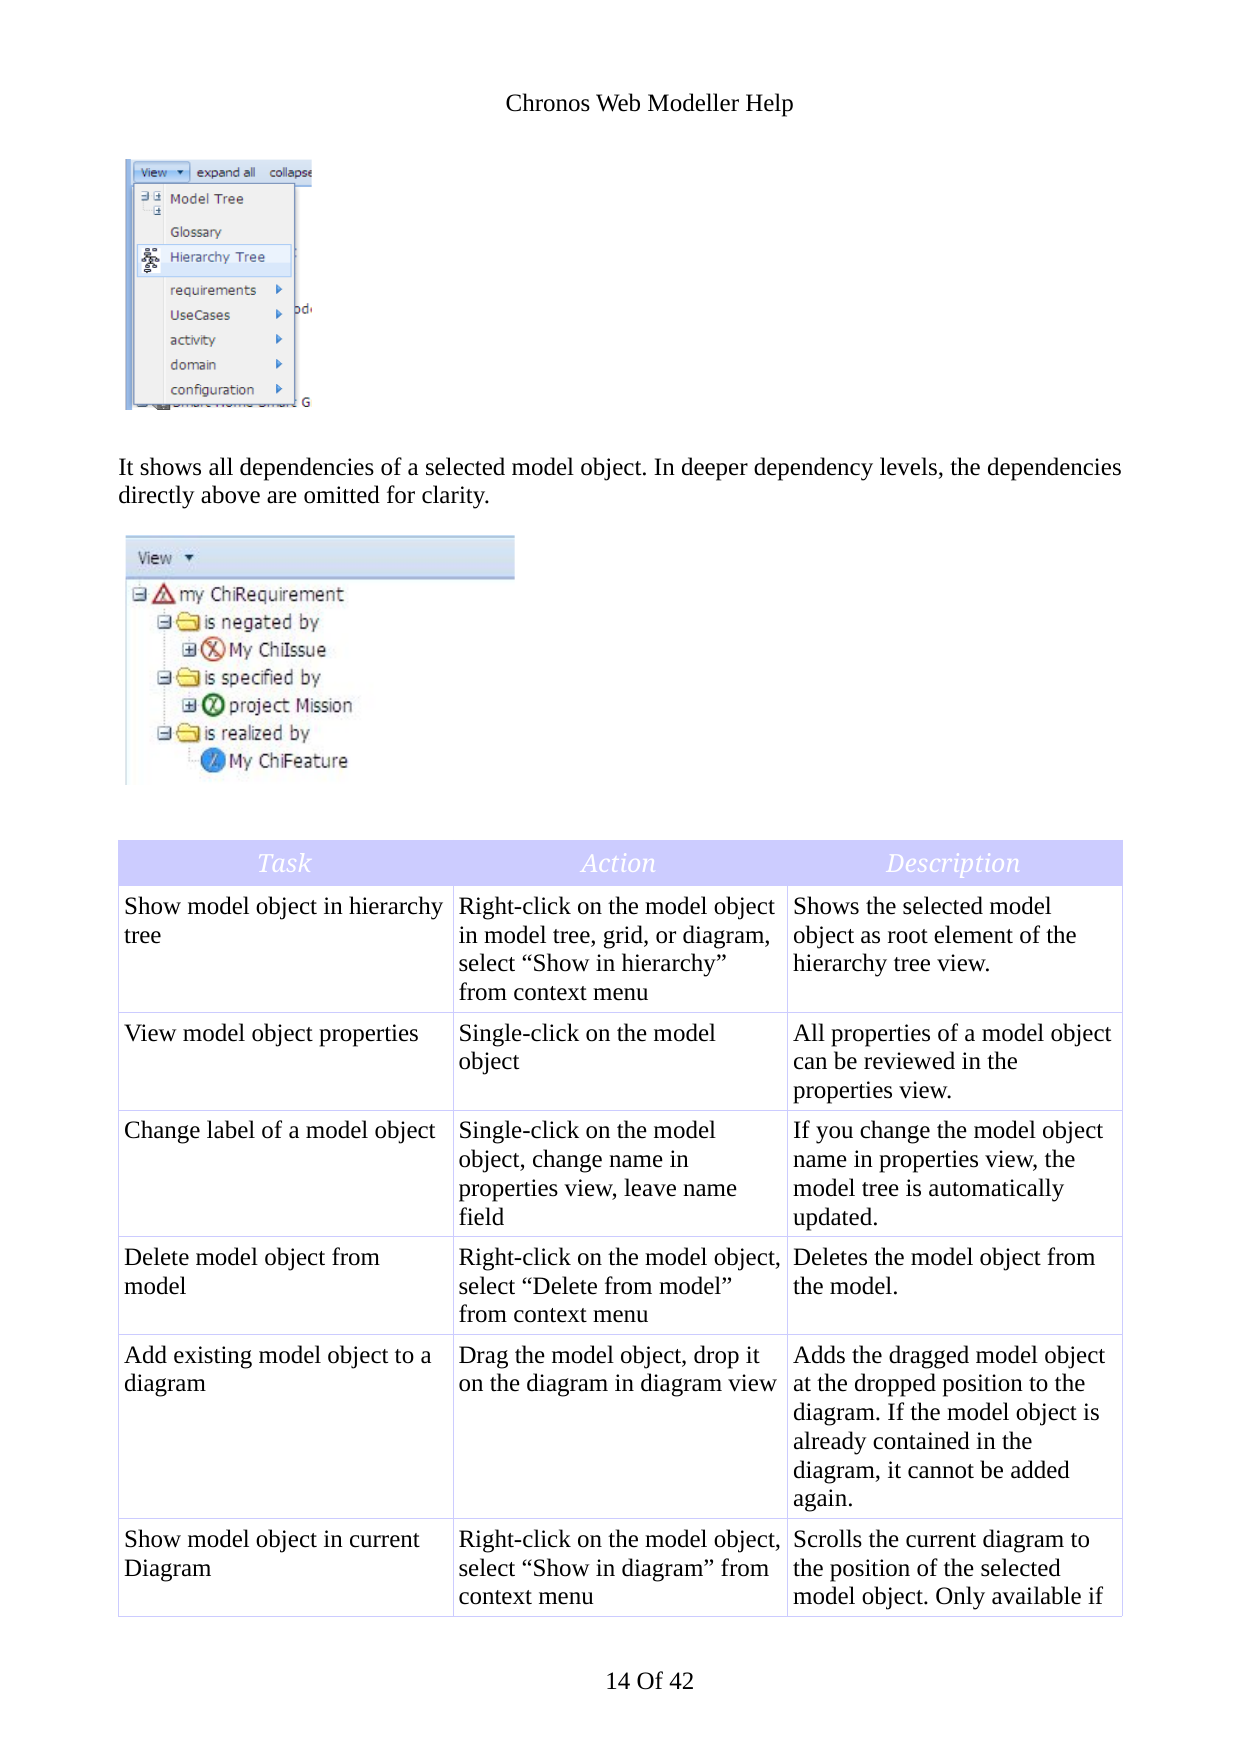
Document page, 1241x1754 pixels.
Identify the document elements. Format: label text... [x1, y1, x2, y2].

table_cell Drag the model object, drop it on the diagram in diagram view [454, 1335, 787, 1518]
table_cell Deletes the model object from the model. [788, 1237, 1122, 1334]
table_cell Right-click on the model object in model tree, grid, or diagram, select “Show in hierarchy” from context menu [454, 886, 787, 1012]
table_cell Single-click on the model object, change name in properties view, leave name field [454, 1111, 787, 1236]
table_cell Adds the dragged model object at the dropped position to the diagram. If the model object is already contained in the diagram, it cannot be added again. [788, 1335, 1122, 1518]
text It shows all dependencies of a selected model object. In deeper dependency levels, the dependencies directly above are omitted for clarity. [118, 452, 1181, 509]
table_cell All properties of a model object can be reviewed in the properties view. [788, 1013, 1122, 1109]
table_cell View model object properties [119, 1013, 453, 1109]
table_cell Single-click on the model object [454, 1013, 787, 1109]
table_cell Right-click on the model object, select “Show in diagram” from context menu [454, 1519, 787, 1616]
table_header Description [788, 841, 1122, 885]
table_cell Shows the selected model object as root element of the hierarchy tree view. [788, 886, 1122, 1012]
table_cell If you change the model object name in properties view, the model tree is automatically updated. [788, 1111, 1122, 1236]
table_cell Delete model object from model [119, 1237, 453, 1334]
table_cell Show model object in hierarchy tree [119, 886, 453, 1012]
table_cell Add existing model object to a diagram [119, 1335, 453, 1518]
table_header Task [119, 841, 453, 885]
table_header Action [454, 841, 787, 885]
table_cell Show model object in current Diagram [119, 1519, 453, 1616]
table_cell Right-click on the model object, select “Delete from model” from context menu [454, 1237, 787, 1334]
picture [125, 535, 515, 785]
table_cell Scrolls the current diagram to the position of the selected model object. Only available if [788, 1519, 1122, 1616]
table_cell Change label of a model object [119, 1111, 453, 1236]
